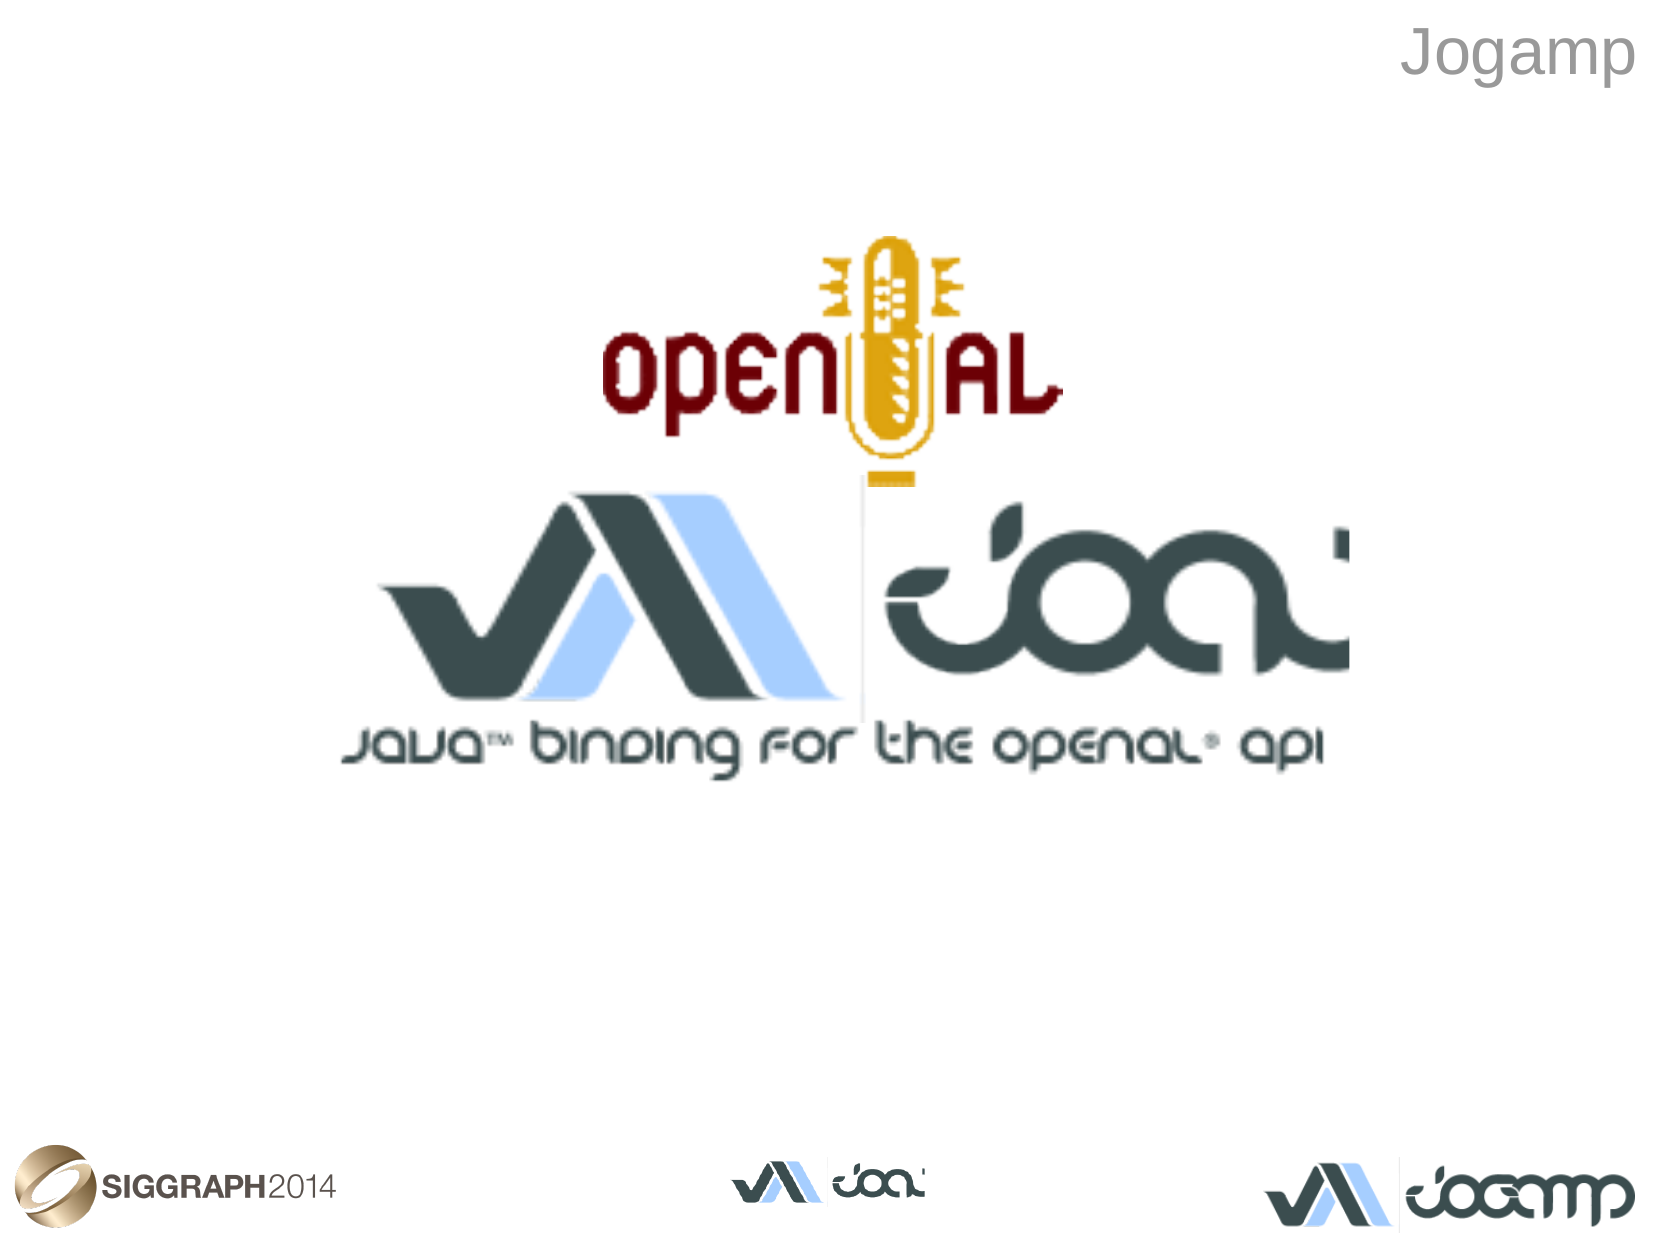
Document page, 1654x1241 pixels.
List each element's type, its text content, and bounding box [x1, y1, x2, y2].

picture [729, 1157, 925, 1208]
picture [7, 1133, 343, 1239]
picture [1262, 1157, 1635, 1233]
picture [0, 236, 1350, 786]
text_box Jogamp [1385, 6, 1654, 111]
